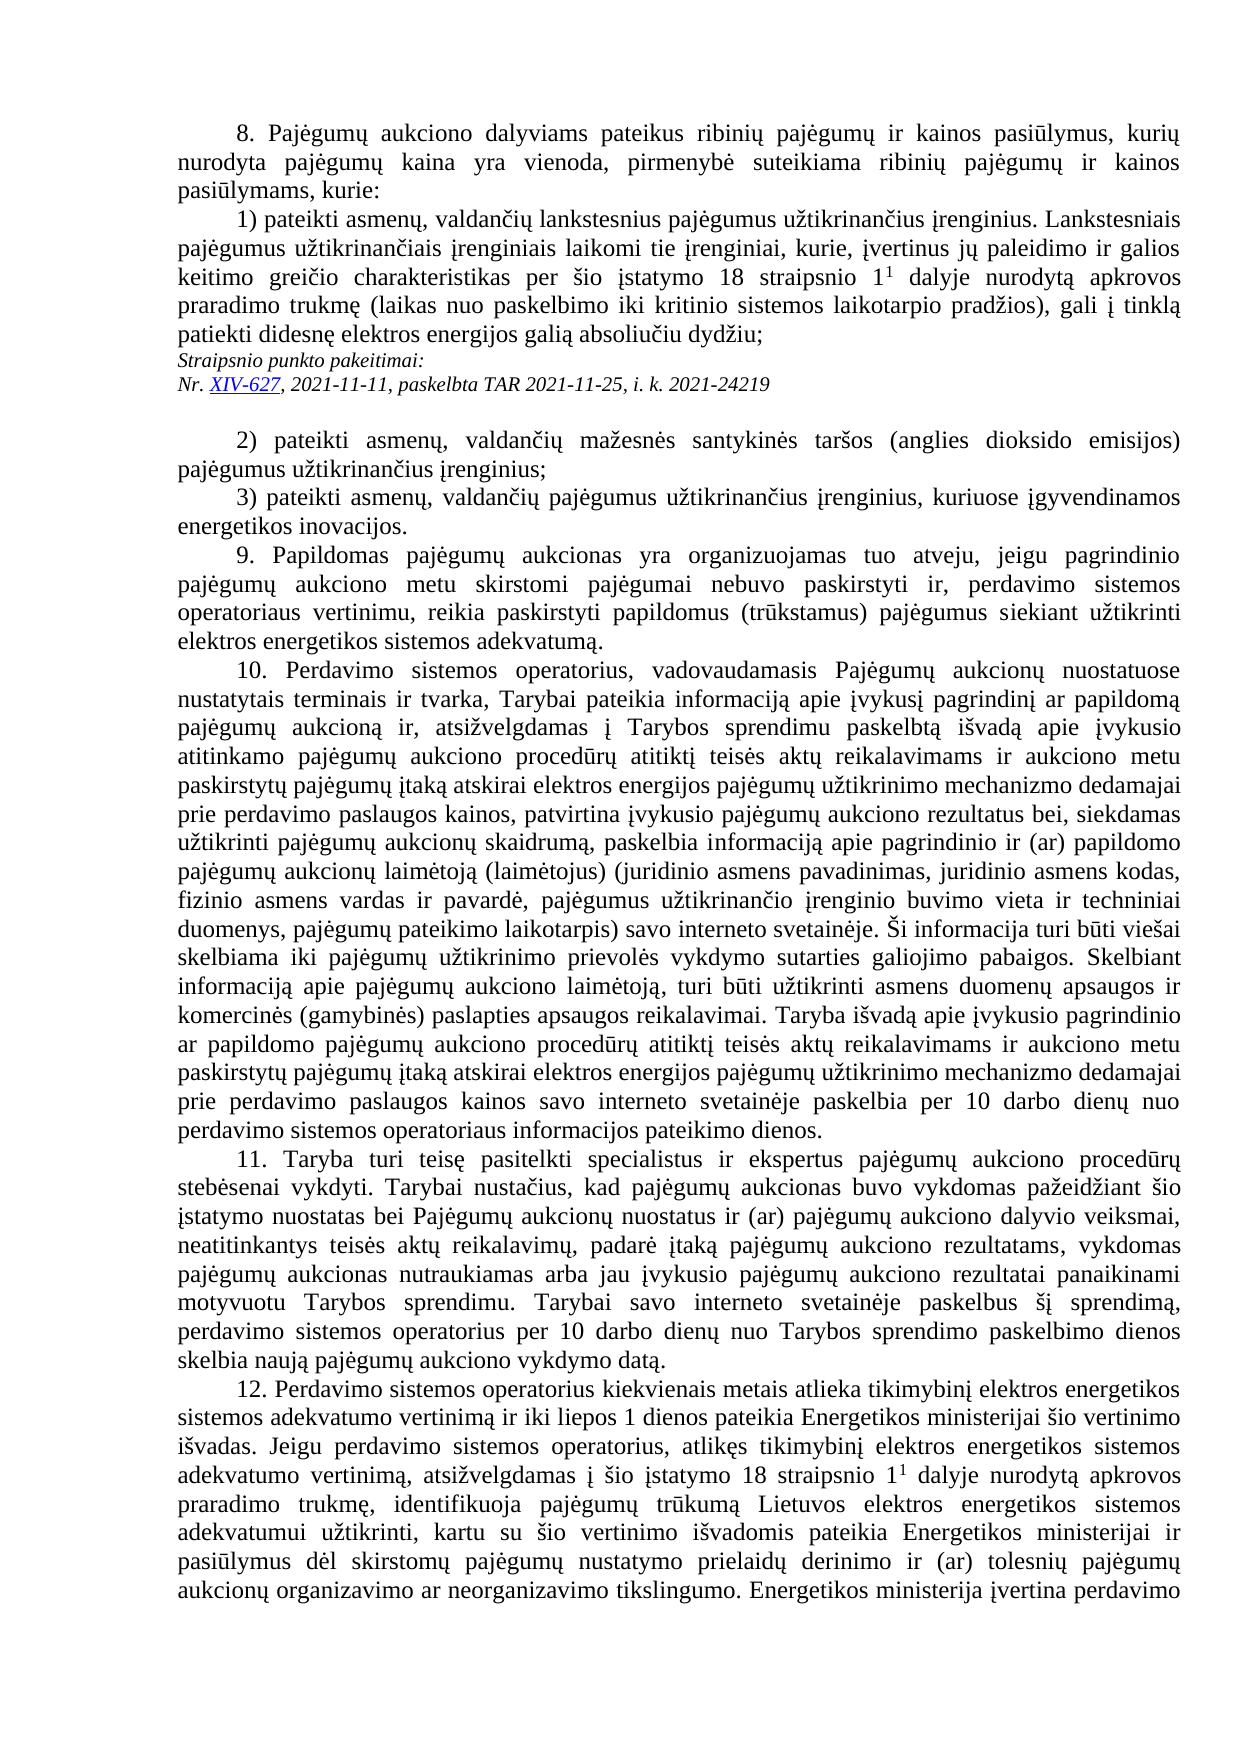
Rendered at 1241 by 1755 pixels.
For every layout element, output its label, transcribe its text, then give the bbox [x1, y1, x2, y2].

text 1) pateikti asmenų, valdančių lankstesnius pajėgumus užtikrinančius įrenginius. Lankstesniais pajėgumus užtikrinančiais įrenginiais laikomi tie įrenginiai, kurie, įvertinus jų paleidimo ir galios keitimo greičio charakteristikas per šio įstatymo 18 straipsnio 11 dalyje nurodytą apkrovos praradimo trukmę (laikas nuo paskelbimo iki kritinio sistemos laikotarpio pradžios), gali į tinklą patiekti didesnę elektros energijos galią absoliučiu dydžiu; [177, 204, 1181, 348]
text 12. Perdavimo sistemos operatorius kiekvienais metais atlieka tikimybinį elektros energetikos sistemos adekvatumo vertinimą ir iki liepos 1 dienos pateikia Energetikos ministerijai šio vertinimo išvadas. Jeigu perdavimo sistemos operatorius, atlikęs tikimybinį elektros energetikos sistemos adekvatumo vertinimą, atsižvelgdamas į šio įstatymo 18 straipsnio 11 dalyje nurodytą apkrovos praradimo trukmę, identifikuoja pajėgumų trūkumą Lietuvos elektros energetikos sistemos adekvatumui užtikrinti, kartu su šio vertinimo išvadomis pateikia Energetikos ministerijai ir pasiūlymus dėl skirstomų pajėgumų nustatymo prielaidų derinimo ir (ar) tolesnių pajėgumų aukcionų organizavimo ar neorganizavimo tikslingumo. Energetikos ministerija įvertina perdavimo [177, 1374, 1181, 1604]
text 2) pateikti asmenų, valdančių mažesnės santykinės taršos (anglies dioksido emisijos) pajėgumus užtikrinančius įrenginius; [177, 425, 1181, 482]
text 11. Taryba turi teisę pasitelkti specialistus ir ekspertus pajėgumų aukciono procedūrų stebėsenai vykdyti. Tarybai nustačius, kad pajėgumų aukcionas buvo vykdomas pažeidžiant šio įstatymo nuostatas bei Pajėgumų aukcionų nuostatus ir (ar) pajėgumų aukciono dalyvio veiksmai, neatitinkantys teisės aktų reikalavimų, padarė įtaką pajėgumų aukciono rezultatams, vykdomas pajėgumų aukcionas nutraukiamas arba jau įvykusio pajėgumų aukciono rezultatai panaikinami motyvuotu Tarybos sprendimu. Tarybai savo interneto svetainėje paskelbus šį sprendimą, perdavimo sistemos operatorius per 10 darbo dienų nuo Tarybos sprendimo paskelbimo dienos skelbia naują pajėgumų aukciono vykdymo datą. [177, 1144, 1181, 1374]
text Nr. XIV-627, 2021-11-11, paskelbta TAR 2021-11-25, i. k. 2021-24219 [177, 372, 1181, 396]
text 9. Papildomas pajėgumų aukcionas yra organizuojamas tuo atveju, jeigu pagrindinio pajėgumų aukciono metu skirstomi pajėgumai nebuvo paskirstyti ir, perdavimo sistemos operatoriaus vertinimu, reikia paskirstyti papildomus (trūkstamus) pajėgumus siekiant užtikrinti elektros energetikos sistemos adekvatumą. [177, 540, 1181, 655]
text Straipsnio punkto pakeitimai: [177, 348, 1181, 372]
text 8. Pajėgumų aukciono dalyviams pateikus ribinių pajėgumų ir kainos pasiūlymus, kurių nurodyta pajėgumų kaina yra vienoda, pirmenybė suteikiama ribinių pajėgumų ir kainos pasiūlymams, kurie: [177, 118, 1181, 204]
text 3) pateikti asmenų, valdančių pajėgumus užtikrinančius įrenginius, kuriuose įgyvendinamos energetikos inovacijos. [177, 482, 1181, 540]
text 10. Perdavimo sistemos operatorius, vadovaudamasis Pajėgumų aukcionų nuostatuose nustatytais terminais ir tvarka, Tarybai pateikia informaciją apie įvykusį pagrindinį ar papildomą pajėgumų aukcioną ir, atsižvelgdamas į Tarybos sprendimu paskelbtą išvadą apie įvykusio atitinkamo pajėgumų aukciono procedūrų atitiktį teisės aktų reikalavimams ir aukciono metu paskirstytų pajėgumų įtaką atskirai elektros energijos pajėgumų užtikrinimo mechanizmo dedamajai prie perdavimo paslaugos kainos, patvirtina įvykusio pajėgumų aukciono rezultatus bei, siekdamas užtikrinti pajėgumų aukcionų skaidrumą, paskelbia informaciją apie pagrindinio ir (ar) papildomo pajėgumų aukcionų laimėtoją (laimėtojus) (juridinio asmens pavadinimas, juridinio asmens kodas, fizinio asmens vardas ir pavardė, pajėgumus užtikrinančio įrenginio buvimo vieta ir techniniai duomenys, pajėgumų pateikimo laikotarpis) savo interneto svetainėje. Ši informacija turi būti viešai skelbiama iki pajėgumų užtikrinimo prievolės vykdymo sutarties galiojimo pabaigos. Skelbiant informaciją apie pajėgumų aukciono laimėtoją, turi būti užtikrinti asmens duomenų apsaugos ir komercinės (gamybinės) paslapties apsaugos reikalavimai. Taryba išvadą apie įvykusio pagrindinio ar papildomo pajėgumų aukciono procedūrų atitiktį teisės aktų reikalavimams ir aukciono metu paskirstytų pajėgumų įtaką atskirai elektros energijos pajėgumų užtikrinimo mechanizmo dedamajai prie perdavimo paslaugos kainos savo interneto svetainėje paskelbia per 10 darbo dienų nuo perdavimo sistemos operatoriaus informacijos pateikimo dienos. [177, 655, 1181, 1144]
